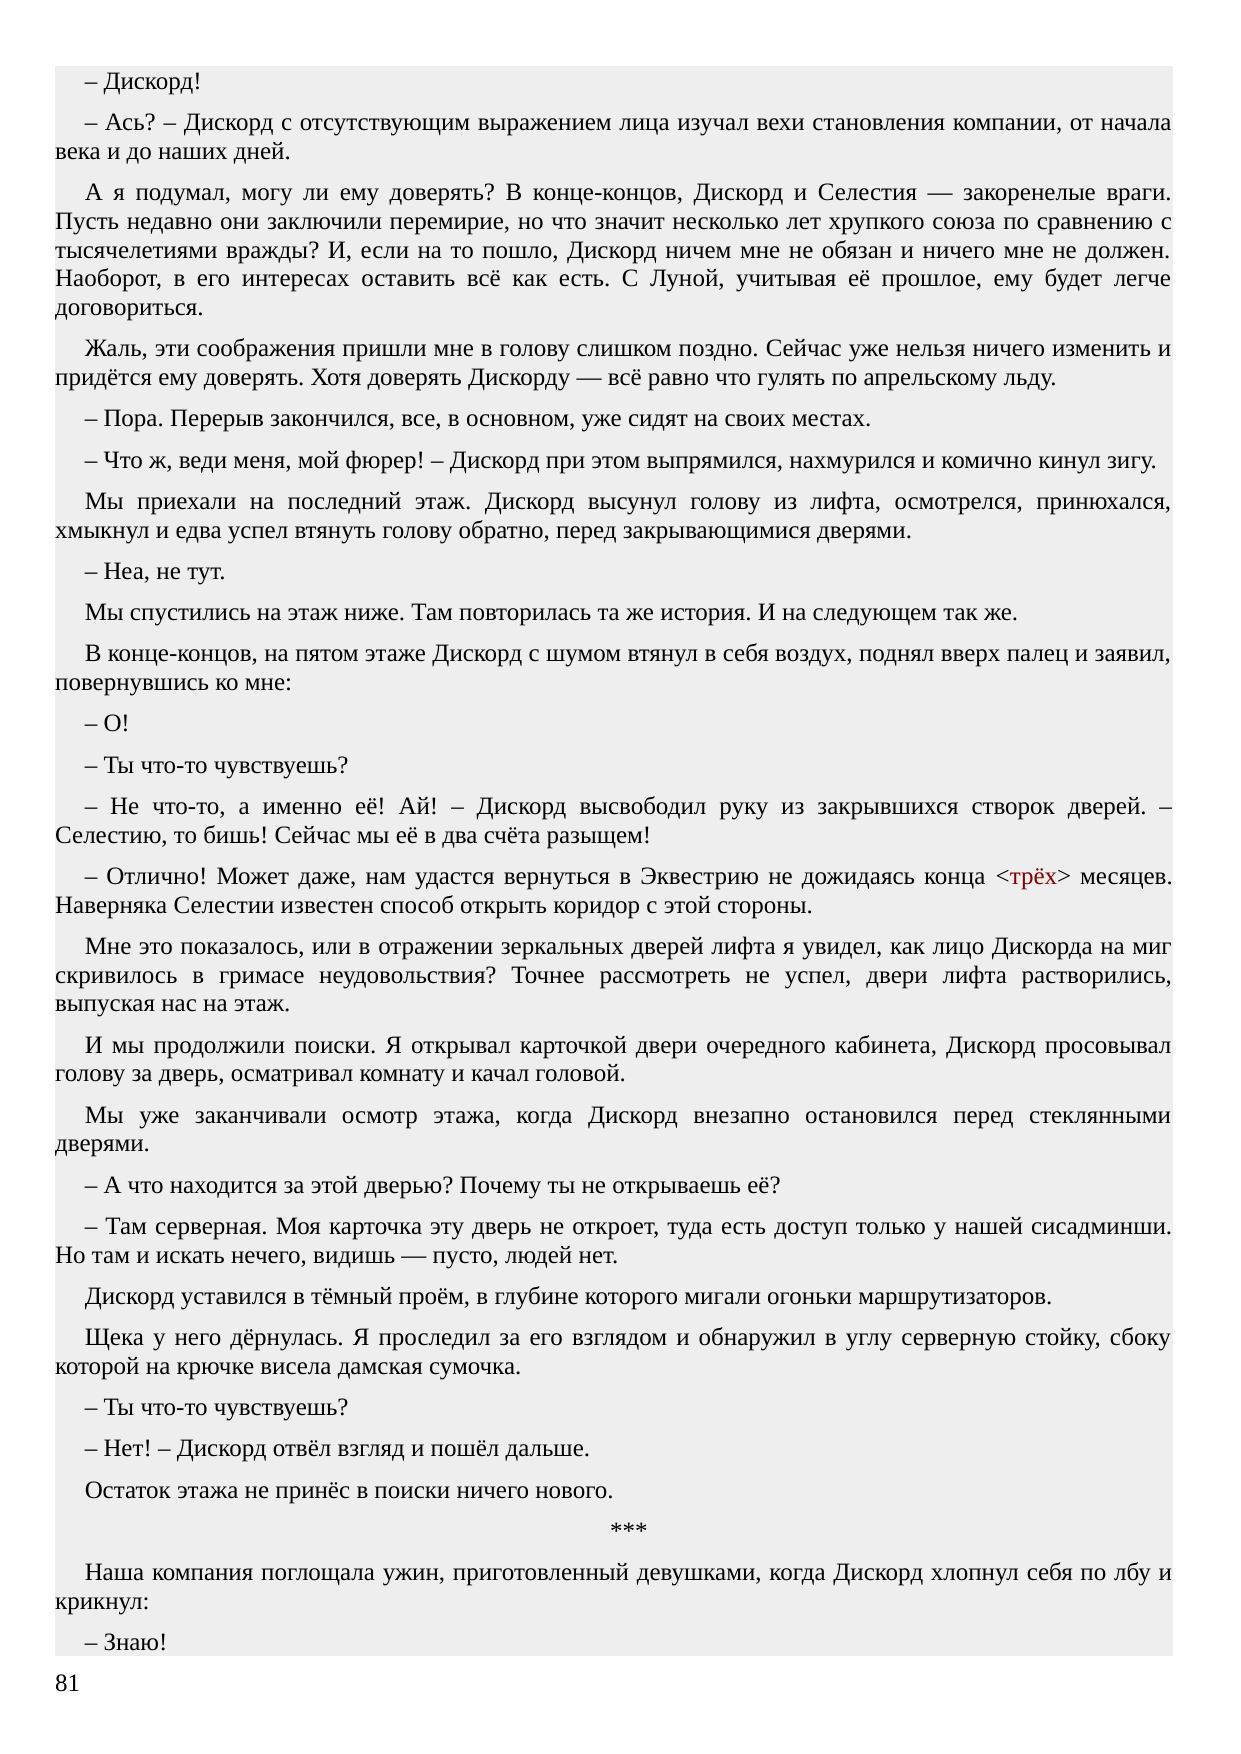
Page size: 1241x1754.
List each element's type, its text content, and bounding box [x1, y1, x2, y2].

text – А что находится за этой дверью? Почему ты не открываешь её? [55, 1170, 1173, 1198]
text Жаль, эти соображения пришли мне в голову слишком поздно. Сейчас уже нельзя ничего изменить и придётся ему доверять. Хотя доверять Дискорду — всё равно что гулять по апрельскому льду. [55, 333, 1173, 391]
text – Что ж, веди меня, мой фюрер! – Дискорд при этом выпрямился, нахмурился и комично кинул зигу. [55, 445, 1173, 473]
text Остаток этажа не принёс в поиски ничего нового. [55, 1475, 1173, 1503]
text – Ась? – Дискорд с отсутствующим выражением лица изучал вехи становления компании, от начала века и до наших дней. [55, 107, 1173, 165]
text – Пора. Перерыв закончился, все, в основном, уже сидят на своих местах. [55, 403, 1173, 432]
text Наша компания поглощала ужин, приготовленный девушками, когда Дискорд хлопнул себя по лбу и крикнул: [55, 1557, 1173, 1615]
text – Неа, не тут. [55, 556, 1173, 585]
text Дискорд уставился в тёмный проём, в глубине которого мигали огоньки маршрутизаторов. [55, 1281, 1173, 1310]
text Щека у него дёрнулась. Я проследил за его взглядом и обнаружил в углу серверную стойку, сбоку которой на крючке висела дамская сумочка. [55, 1322, 1173, 1380]
text – Отлично! Может даже, нам удастся вернуться в Эквестрию не дожидаясь конца <трёх> месяцев. Наверняка Селестии известен способ открыть коридор с этой стороны. [55, 861, 1173, 918]
text Мы спустились на этаж ниже. Там повторилась та же история. И на следующем так же. [55, 597, 1173, 626]
text – Дискорд! [55, 66, 1173, 95]
text Мы приехали на последний этаж. Дискорд высунул голову из лифта, осмотрелся, принюхался, хмыкнул и едва успел втянуть голову обратно, перед закрывающимися дверями. [55, 486, 1173, 543]
text – Ты что-то чувствуешь? [55, 1392, 1173, 1421]
text – Знаю! [55, 1627, 1173, 1656]
text И мы продолжили поиски. Я открывал карточкой двери очередного кабинета, Дискорд просовывал голову за дверь, осматривал комнату и качал головой. [55, 1030, 1173, 1087]
text – О! [55, 708, 1173, 737]
text Мы уже заканчивали осмотр этажа, когда Дискорд внезапно остановился перед стеклянными дверями. [55, 1100, 1173, 1157]
text – Ты что-то чувствуешь? [55, 750, 1173, 778]
text А я подумал, могу ли ему доверять? В конце-концов, Дискорд и Селестия — закоренелые враги. Пусть недавно они заключили перемирие, но что значит несколько лет хрупкого союза по сравнению с тысячелетиями вражды? И, если на то пошло, Дискорд ничем мне не обязан и ничего мне не должен. Наоборот, в его интересах оставить всё как есть. С Луной, учитывая её прошлое, ему будет легче договориться. [55, 177, 1173, 321]
text В конце-концов, на пятом этаже Дискорд с шумом втянул в себя воздух, поднял вверх палец и заявил, повернувшись ко мне: [55, 638, 1173, 696]
text – Нет! – Дискорд отвёл взгляд и пошёл дальше. [55, 1433, 1173, 1462]
text – Там серверная. Моя карточка эту дверь не откроет, туда есть доступ только у нашей сисадминши. Но там и искать нечего, видишь — пусто, людей нет. [55, 1211, 1173, 1268]
text *** [55, 1516, 1173, 1545]
text Мне это показалось, или в отражении зеркальных дверей лифта я увидел, как лицо Дискорда на миг скривилось в гримасе неудовольствия? Точнее рассмотреть не успел, двери лифта растворились, выпуская нас на этаж. [55, 931, 1173, 1017]
text – Не что-то, а именно её! Ай! – Дискорд высвободил руку из закрывшихся створок дверей. – Селестию, то бишь! Сейчас мы её в два счёта разыщем! [55, 791, 1173, 848]
